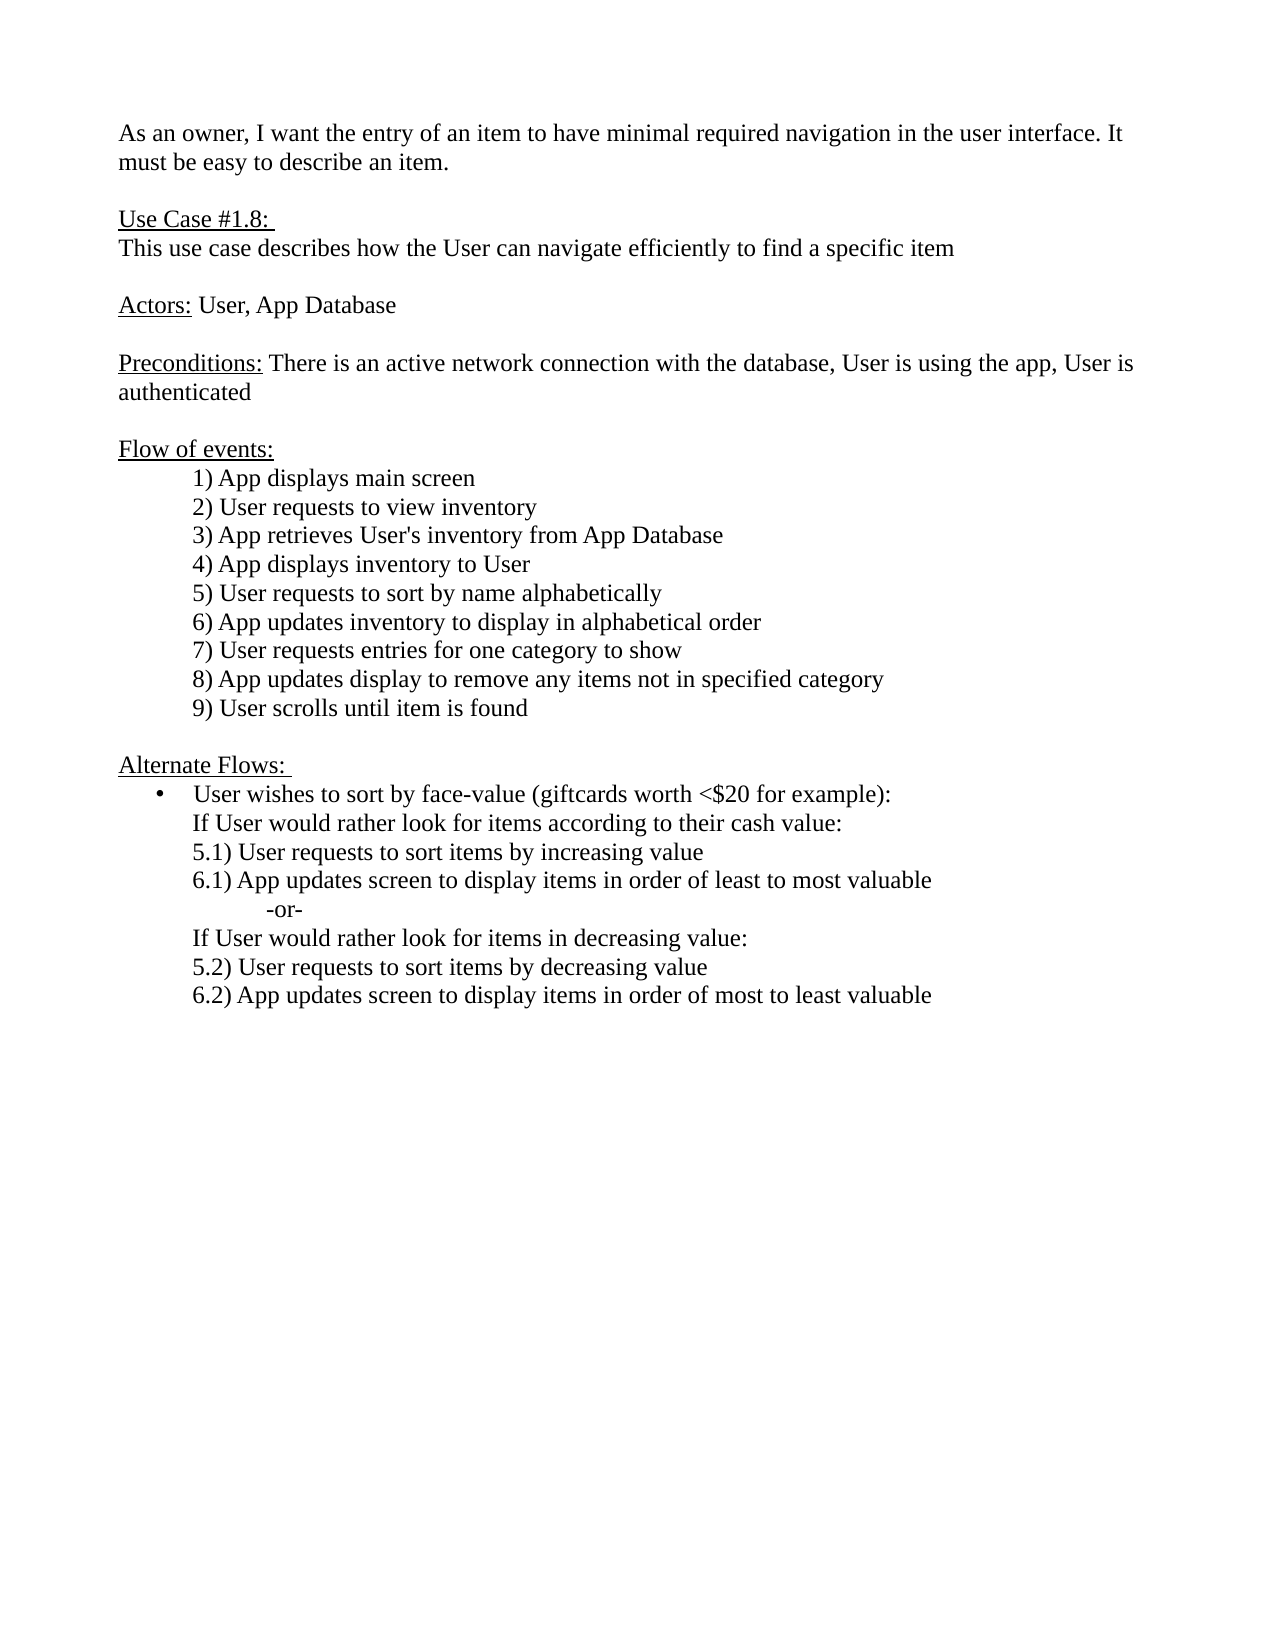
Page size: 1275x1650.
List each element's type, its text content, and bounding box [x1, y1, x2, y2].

text 7) User requests entries for one category to show [118, 636, 1157, 664]
text 6) App updates inventory to display in alphabetical order [118, 607, 1157, 636]
text 5.1) User requests to sort items by increasing value [118, 837, 1157, 866]
text 5.2) User requests to sort items by decreasing value [118, 952, 1157, 981]
text If User would rather look for items according to their cash value: [118, 808, 1157, 837]
text 5) User requests to sort by name alphabetically [118, 578, 1157, 607]
text 9) User scrolls until item is found [118, 693, 1157, 722]
text As an owner, I want the entry of an item to have minimal required navigation in the user interface. It must be easy to describe an item. [118, 118, 1157, 176]
text If User would rather look for items in decreasing value: [118, 923, 1157, 952]
text Flow of events: [118, 434, 1157, 463]
text 6.1) App updates screen to display items in order of least to most valuable [118, 866, 1157, 894]
text -or- [118, 894, 1157, 923]
text 3) App retrieves User's inventory from App Database [118, 521, 1157, 549]
text 1) App displays main screen [118, 463, 1157, 492]
text Use Case #1.8: [118, 204, 1157, 233]
text Actors: User, App Database [118, 291, 1157, 319]
text 4) App displays inventory to User [118, 549, 1157, 578]
text 8) App updates display to remove any items not in specified category [118, 664, 1157, 693]
text This use case describes how the User can navigate efficiently to find a specific item [118, 233, 1157, 262]
text 6.2) App updates screen to display items in order of most to least valuable [118, 981, 1157, 1009]
text 2) User requests to view inventory [118, 492, 1157, 521]
list User wishes to sort by face-value (giftcards worth <$20 for example): [156, 779, 1157, 808]
text Preconditions: There is an active network connection with the database, User is using the app, User is authenticated [118, 348, 1157, 406]
text Alternate Flows: [118, 751, 1157, 779]
